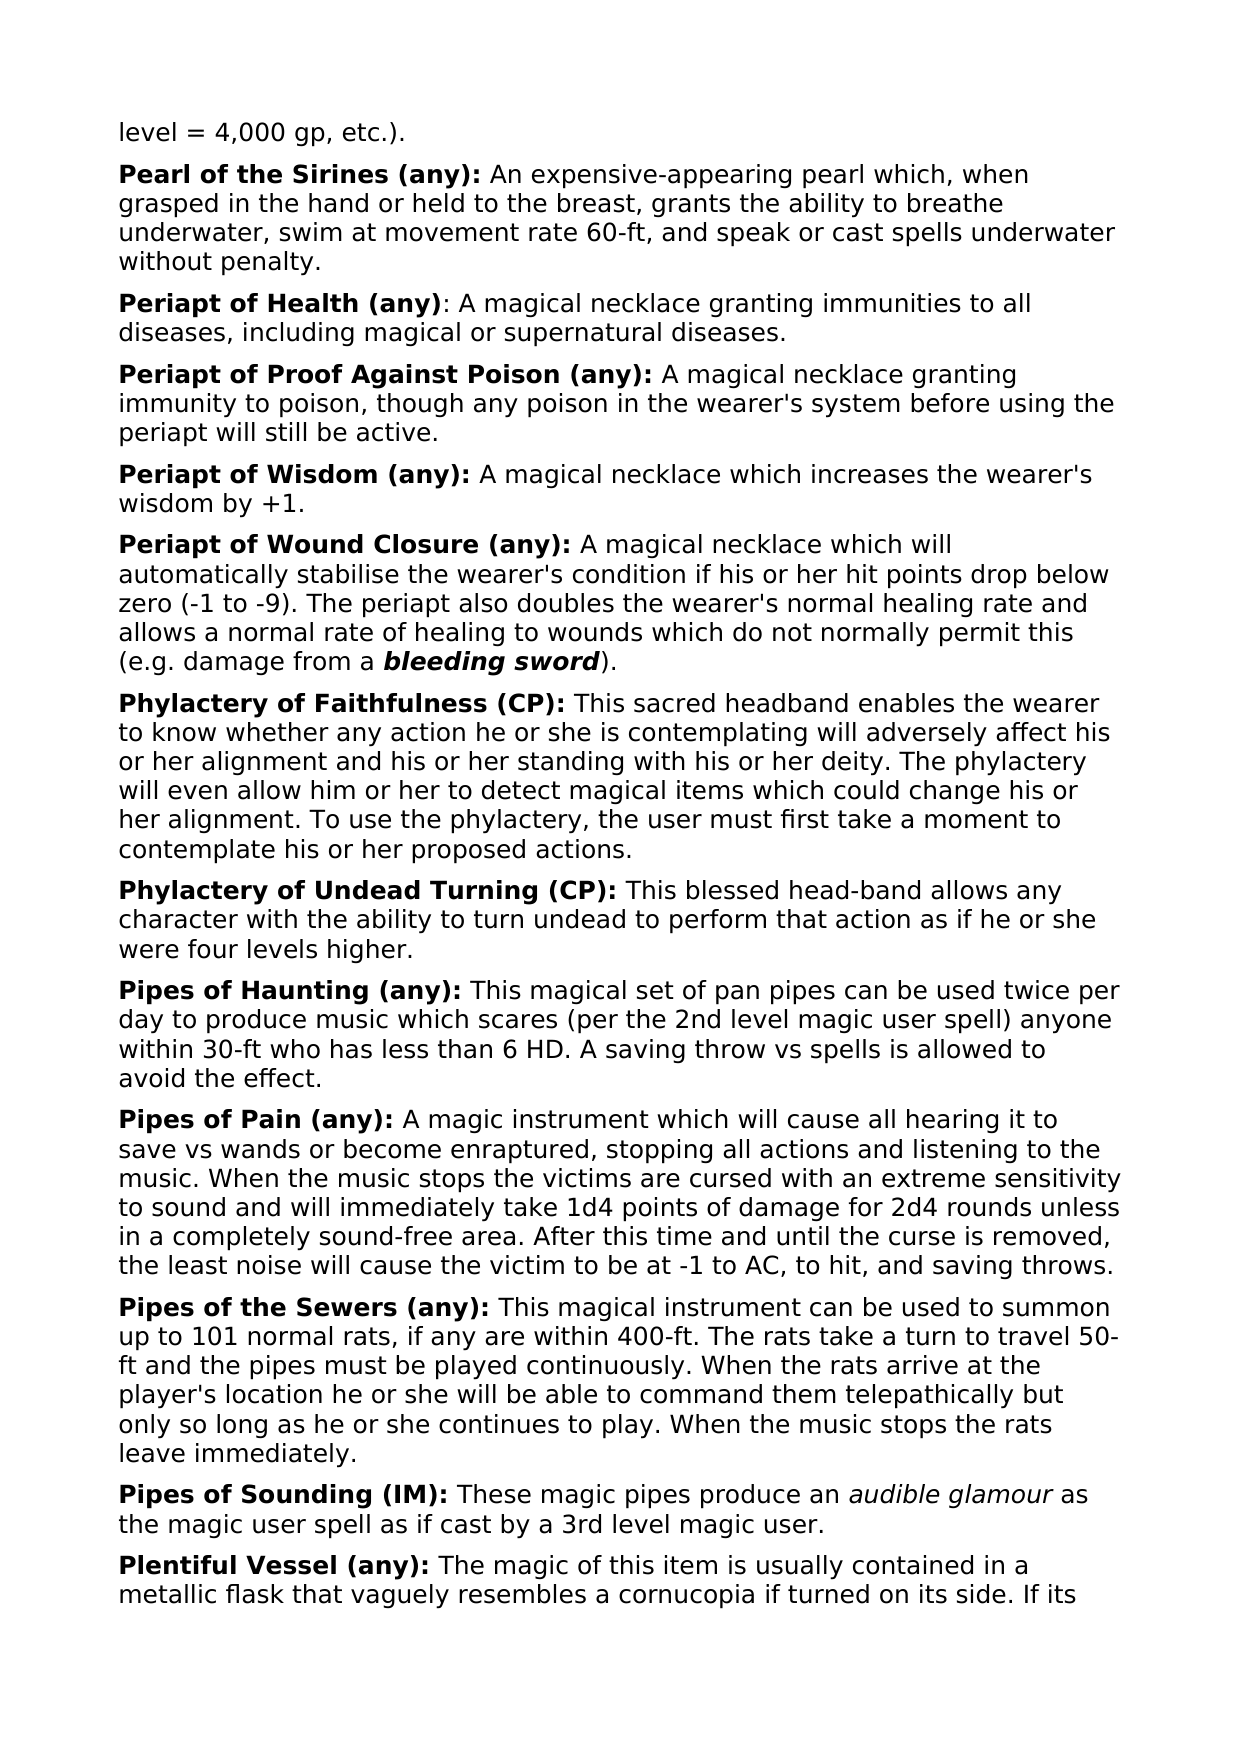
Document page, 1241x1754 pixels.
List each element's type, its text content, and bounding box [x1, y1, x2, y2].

text Pipes of Haunting (any): This magical set of pan pipes can be used twice per day to produce music which scares (per the 2nd level magic user spell) anyone within 30-ft who has less than 6 HD. A saving throw vs spells is allowed to avoid the effect. [118, 976, 1122, 1093]
text Phylactery of Faithfulness (CP): This sacred headband enables the wearer to know whether any action he or she is contemplating will adversely affect his or her alignment and his or her standing with his or her deity. The phylactery will even allow him or her to detect magical items which could change his or her alignment. To use the phylactery, the user must first take a moment to contemplate his or her proposed actions. [118, 689, 1122, 864]
text Periapt of Proof Against Poison (any): A magical necklace granting immunity to poison, though any poison in the wearer's system before using the periapt will still be active. [118, 360, 1122, 447]
text Periapt of Wound Closure (any): A magical necklace which will automatically stabilise the wearer's condition if his or her hit points drop below zero (-1 to -9). The periapt also doubles the wearer's normal healing rate and allows a normal rate of healing to wounds which do not normally permit this (e.g. damage from a bleeding sword). [118, 531, 1122, 676]
text Periapt of Wisdom (any): A magical necklace which increases the wearer's wisdom by +1. [118, 460, 1122, 518]
text Phylactery of Undead Turning (CP): This blessed head-band allows any character with the ability to turn undead to perform that action as if he or she were four levels higher. [118, 876, 1122, 964]
text Pipes of the Sewers (any): This magical instrument can be used to summon up to 101 normal rats, if any are within 400-ft. The rats take a turn to travel 50-ft and the pipes must be played continuously. When the rats arrive at the player's location he or she will be able to command them telepathically but only so long as he or she continues to play. When the music stops the rats leave immediately. [118, 1293, 1122, 1468]
text level = 4,000 gp, etc.). [118, 118, 1122, 147]
text Periapt of Health (any): A magical necklace granting immunities to all diseases, including magical or supernatural diseases. [118, 289, 1122, 347]
text Pipes of Pain (any): A magic instrument which will cause all hearing it to save vs wands or become enraptured, stopping all actions and listening to the music. When the music stops the victims are cursed with an extreme sensitivity to sound and will immediately take 1d4 points of damage for 2d4 rounds unless in a completely sound-free area. After this time and until the curse is removed, the least noise will cause the victim to be at -1 to AC, to hit, and saving throws. [118, 1106, 1122, 1281]
text Pearl of the Sirines (any): An expensive-appearing pearl which, when grasped in the hand or held to the breast, grants the ability to breathe underwater, swim at movement rate 60-ft, and speak or cast spells underwater without penalty. [118, 160, 1122, 276]
text Plentiful Vessel (any): The magic of this item is usually contained in a metallic flask that vaguely resembles a cornucopia if turned on its side. If its [118, 1551, 1122, 1610]
text Pipes of Sounding (IM): These magic pipes produce an audible glamour as the magic user spell as if cast by a 3rd level magic user. [118, 1481, 1122, 1539]
